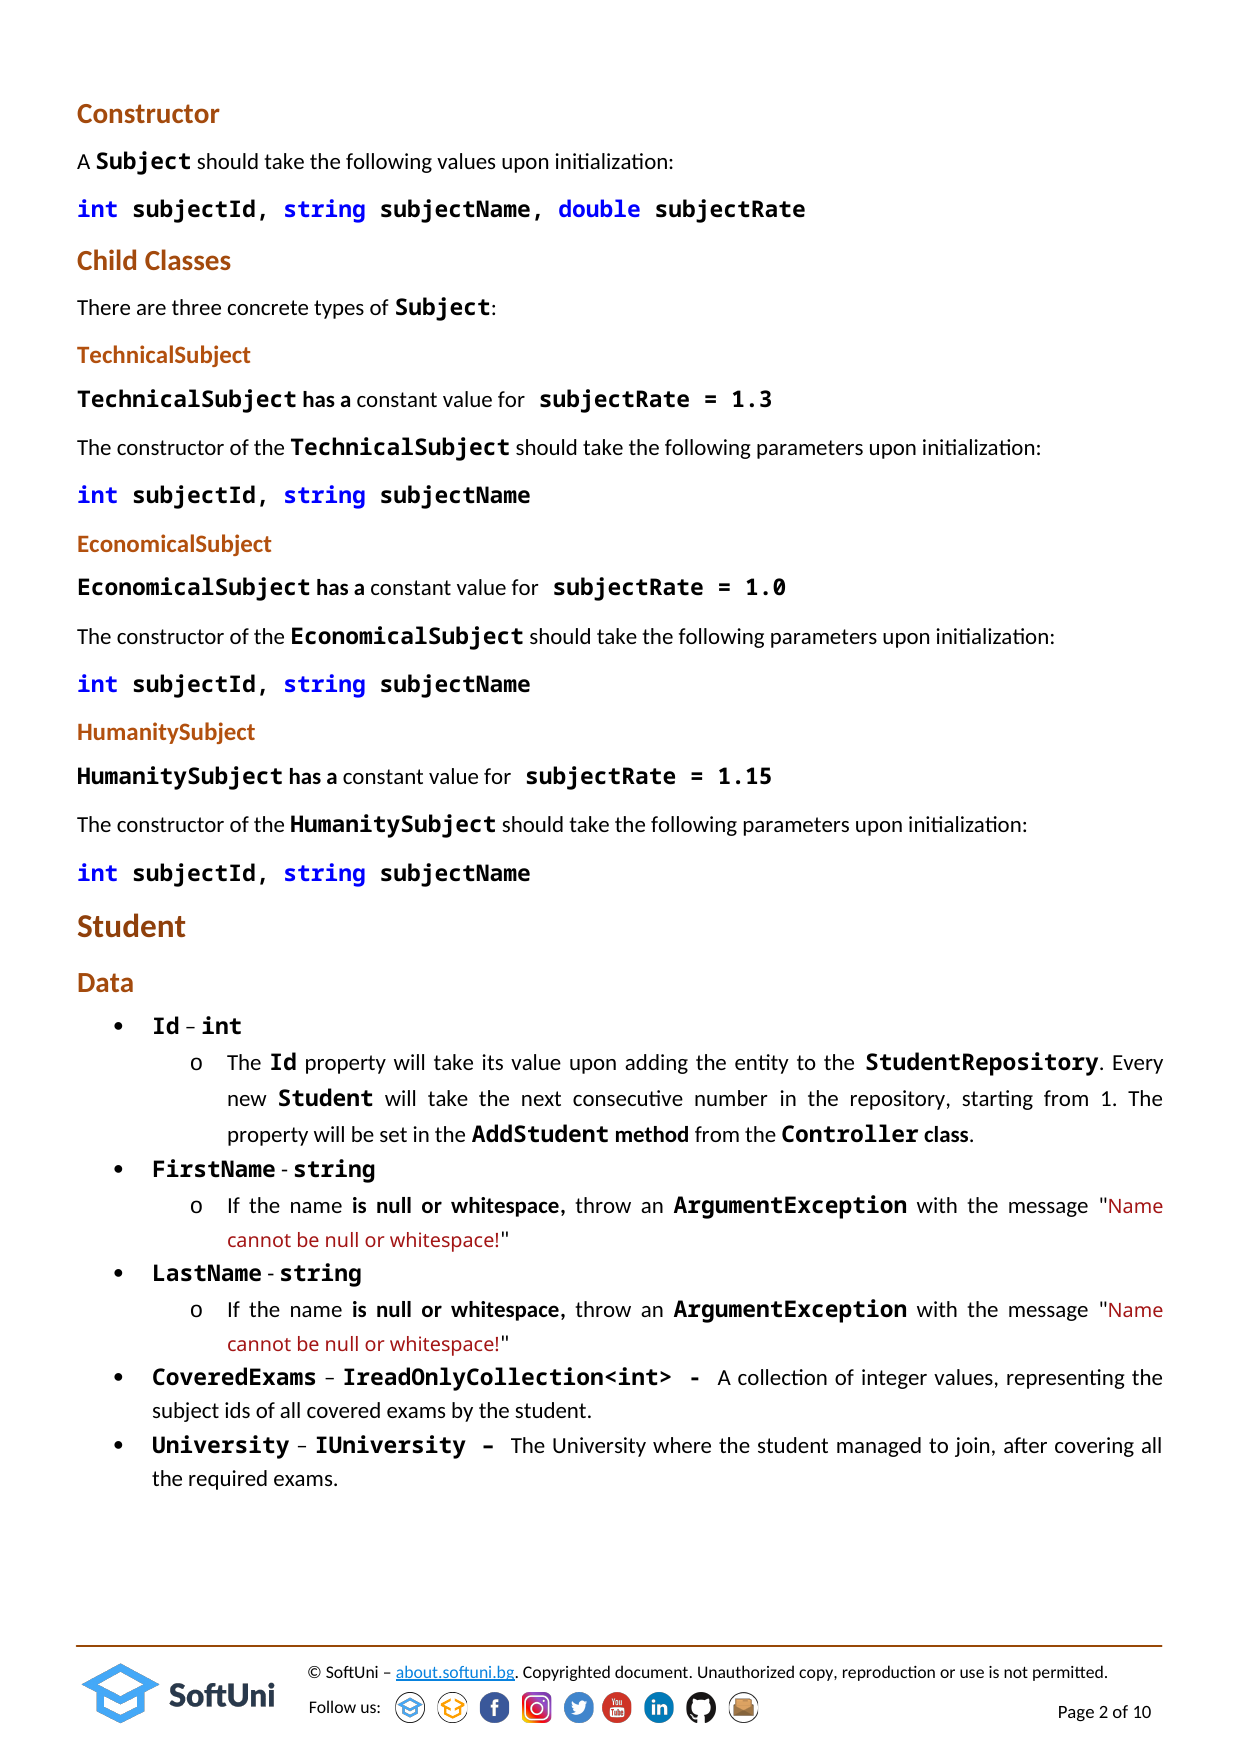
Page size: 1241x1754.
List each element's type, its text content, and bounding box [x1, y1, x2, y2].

text HumanitySubject has a constant value for subjectRate = 1.15 [77, 760, 1163, 791]
picture [728, 1692, 759, 1723]
list If the name is null or whitespace, throw an ArgumentException with the message "Name cannot be null or whitespace!" [189, 1293, 1163, 1357]
picture [395, 1692, 425, 1723]
picture [665, 1714, 674, 1723]
picture [522, 1692, 552, 1723]
text TechnicalSubject has a constant value for subjectRate = 1.3 [77, 383, 1163, 414]
text int subjectId, string subjectName [77, 668, 1163, 699]
text There are three concrete types of Subject: [77, 291, 1163, 322]
subtitle Student [77, 905, 1163, 946]
subtitle int subjectId, string subjectName, double subjectRate [77, 193, 1163, 224]
list University – IUniversity – The University where the student managed to join, after covering all the required exams. [114, 1428, 1163, 1492]
text A Subject should take the following values upon initialization: [77, 145, 1163, 176]
subtitle TechnicalSubject [77, 339, 1163, 370]
picture [658, 1705, 667, 1714]
text The constructor of the TechnicalSubject should take the following parameters upon initialization: [77, 431, 1163, 462]
text EconomicalSubject has a constant value for subjectRate = 1.0 [77, 571, 1163, 602]
picture [437, 1692, 468, 1723]
list If the name is null or whitespace, throw an ArgumentException with the message "Name cannot be null or whitespace!" [189, 1189, 1163, 1253]
picture [564, 1692, 594, 1723]
subtitle Data [77, 964, 1163, 1000]
picture [686, 1692, 716, 1723]
subtitle HumanitySubject [77, 717, 1163, 747]
picture [644, 1714, 653, 1723]
picture [644, 1692, 653, 1701]
subtitle Constructor [77, 95, 1163, 131]
text The constructor of the EconomicalSubject should take the following parameters upon initialization: [77, 620, 1163, 651]
subtitle EconomicalSubject [77, 528, 1163, 558]
list FirstName - string [114, 1153, 1163, 1185]
text The constructor of the HumanitySubject should take the following parameters upon initialization: [77, 808, 1163, 839]
list Id – int [114, 1009, 1163, 1041]
text int subjectId, string subjectName [77, 857, 1163, 888]
picture [665, 1692, 674, 1701]
text int subjectId, string subjectName [77, 479, 1163, 511]
picture [75, 1658, 281, 1729]
subtitle Child Classes [77, 242, 1163, 277]
list CoveredExams – IreadOnlyCollection<int> - A collection of integer values, representing the subject ids of all covered exams by the student. [114, 1361, 1163, 1424]
list LastName - string [114, 1257, 1163, 1288]
picture [602, 1692, 632, 1723]
picture [479, 1692, 510, 1723]
list The Id property will take its value upon adding the entity to the StudentRepository. Every new Student will take the next consecutive number in the repository, starting from 1. The property will be set in the AddStudent method from the Controller class. [189, 1046, 1163, 1149]
